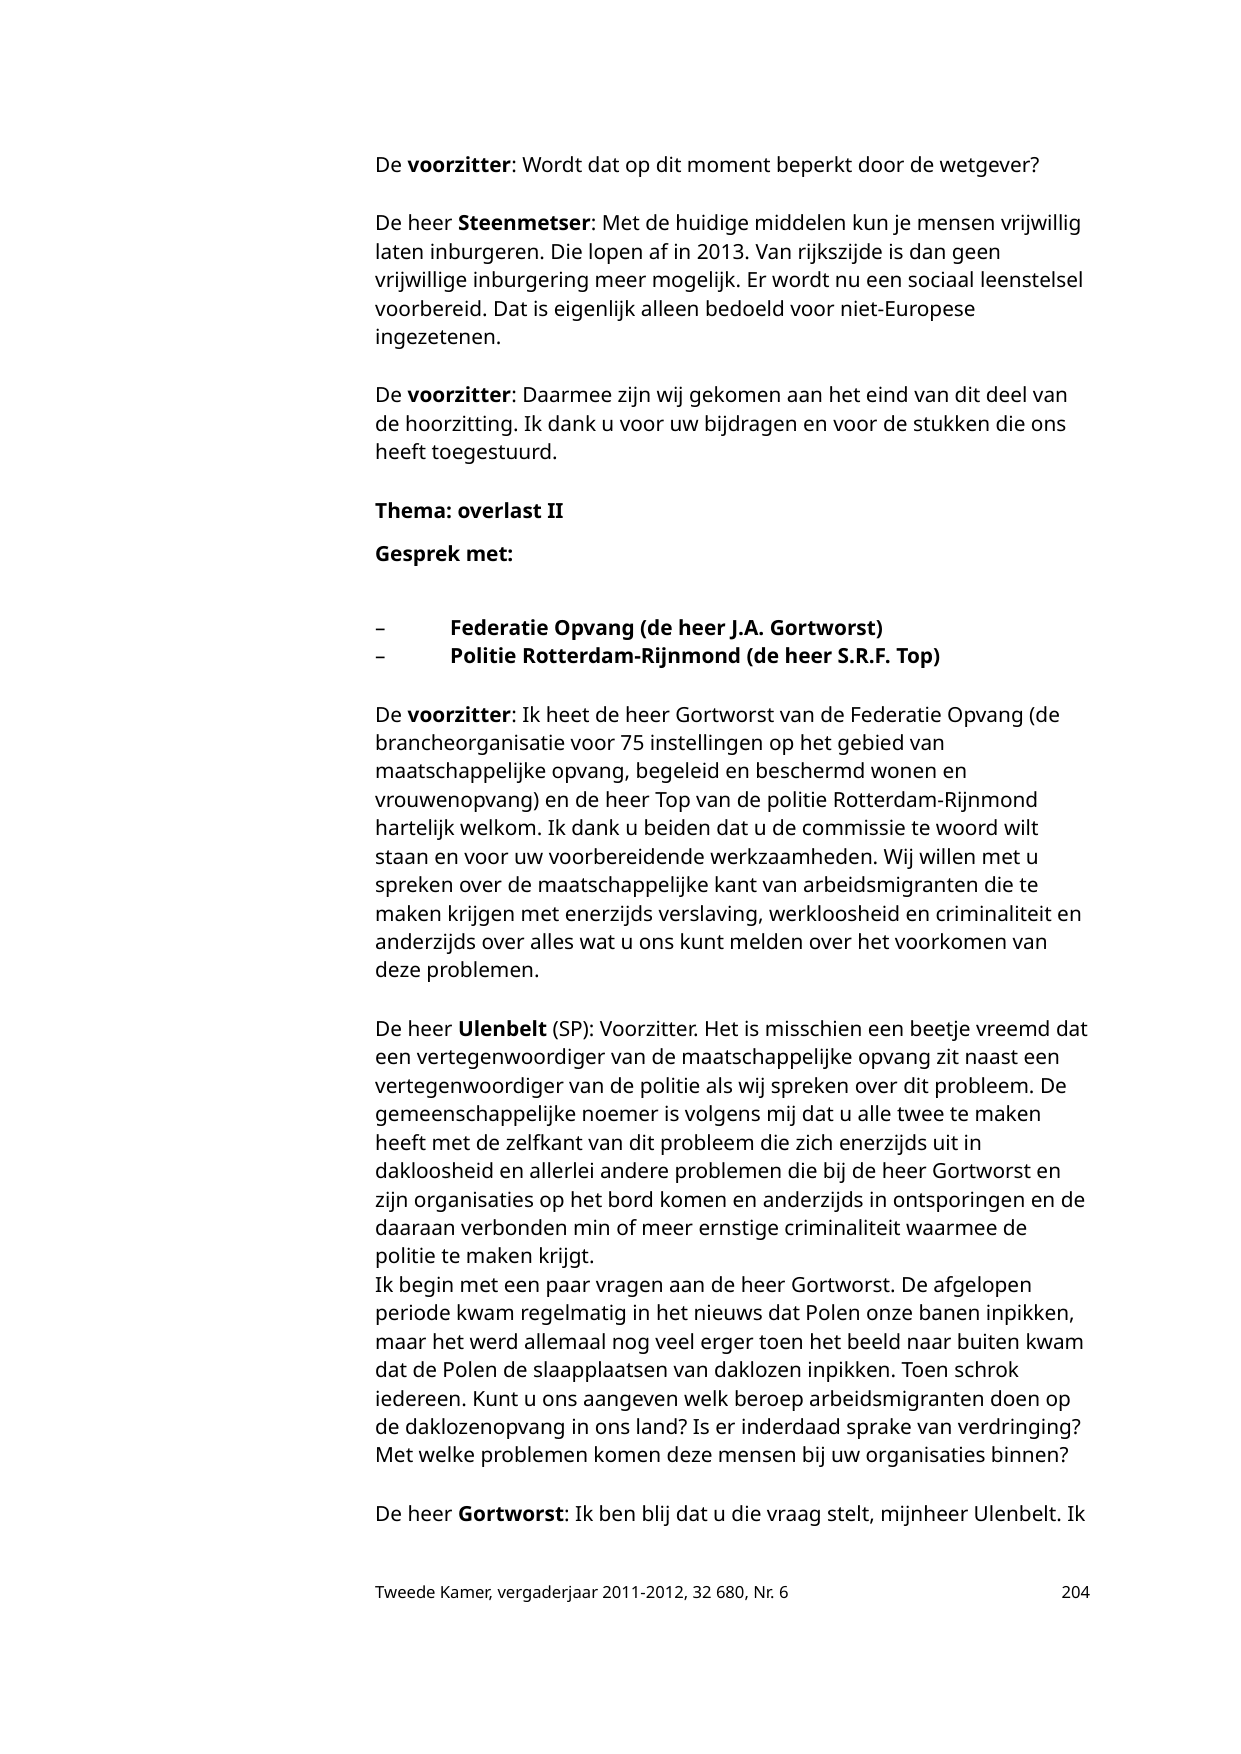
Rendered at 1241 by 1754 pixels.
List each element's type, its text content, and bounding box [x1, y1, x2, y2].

list Federatie Opvang (de heer J.A. Gortworst) [375, 613, 1090, 641]
text De heer Steenmetser: Met de huidige middelen kun je mensen vrijwillig laten inburgeren. Die lopen af in 2013. Van rijkszijde is dan geen vrijwillige inburgering meer mogelijk. Er wordt nu een sociaal leenstelsel voorbereid. Dat is eigenlijk alleen bedoeld voor niet-Europese ingezetenen. [375, 208, 1090, 351]
text De heer Ulenbelt (SP): Voorzitter. Het is misschien een beetje vreemd dat een vertegenwoordiger van de maatschappelijke opvang zit naast een vertegenwoordiger van de politie als wij spreken over dit probleem. De gemeenschappelijke noemer is volgens mij dat u alle twee te maken heeft met de zelfkant van dit probleem die zich enerzijds uit in dakloosheid en allerlei andere problemen die bij de heer Gortworst en zijn organisaties op het bord komen en anderzijds in ontsporingen en de daaraan verbonden min of meer ernstige criminaliteit waarmee de politie te maken krijgt. [375, 1014, 1090, 1270]
list Politie Rotterdam-Rijnmond (de heer S.R.F. Top) [375, 641, 1090, 670]
text De heer Gortworst: Ik ben blij dat u die vraag stelt, mijnheer Ulenbelt. Ik [375, 1499, 1090, 1527]
text Thema: overlast II [375, 496, 1090, 524]
text De voorzitter: Ik heet de heer Gortworst van de Federatie Opvang (de brancheorganisatie voor 75 instellingen op het gebied van maatschappelijke opvang, begeleid en beschermd wonen en vrouwenopvang) en de heer Top van de politie Rotterdam-Rijnmond hartelijk welkom. Ik dank u beiden dat u de commissie te woord wilt staan en voor uw voorbereidende werkzaamheden. Wij willen met u spreken over de maatschappelijke kant van arbeidsmigranten die te maken krijgen met enerzijds verslaving, werkloosheid en criminaliteit en anderzijds over alles wat u ons kunt melden over het voorkomen van deze problemen. [375, 700, 1090, 984]
text De voorzitter: Wordt dat op dit moment beperkt door de wetgever? [375, 150, 1090, 178]
text Ik begin met een paar vragen aan de heer Gortworst. De afgelopen periode kwam regelmatig in het nieuws dat Polen onze banen inpikken, maar het werd allemaal nog veel erger toen het beeld naar buiten kwam dat de Polen de slaapplaatsen van daklozen inpikken. Toen schrok iedereen. Kunt u ons aangeven welk beroep arbeidsmigranten doen op de daklozenopvang in ons land? Is er inderdaad sprake van verdringing? Met welke problemen komen deze mensen bij uw organisaties binnen? [375, 1270, 1090, 1469]
text De voorzitter: Daarmee zijn wij gekomen aan het eind van dit deel van de hoorzitting. Ik dank u voor uw bijdragen en voor de stukken die ons heeft toegestuurd. [375, 381, 1090, 466]
text Gesprek met: [375, 539, 1090, 568]
